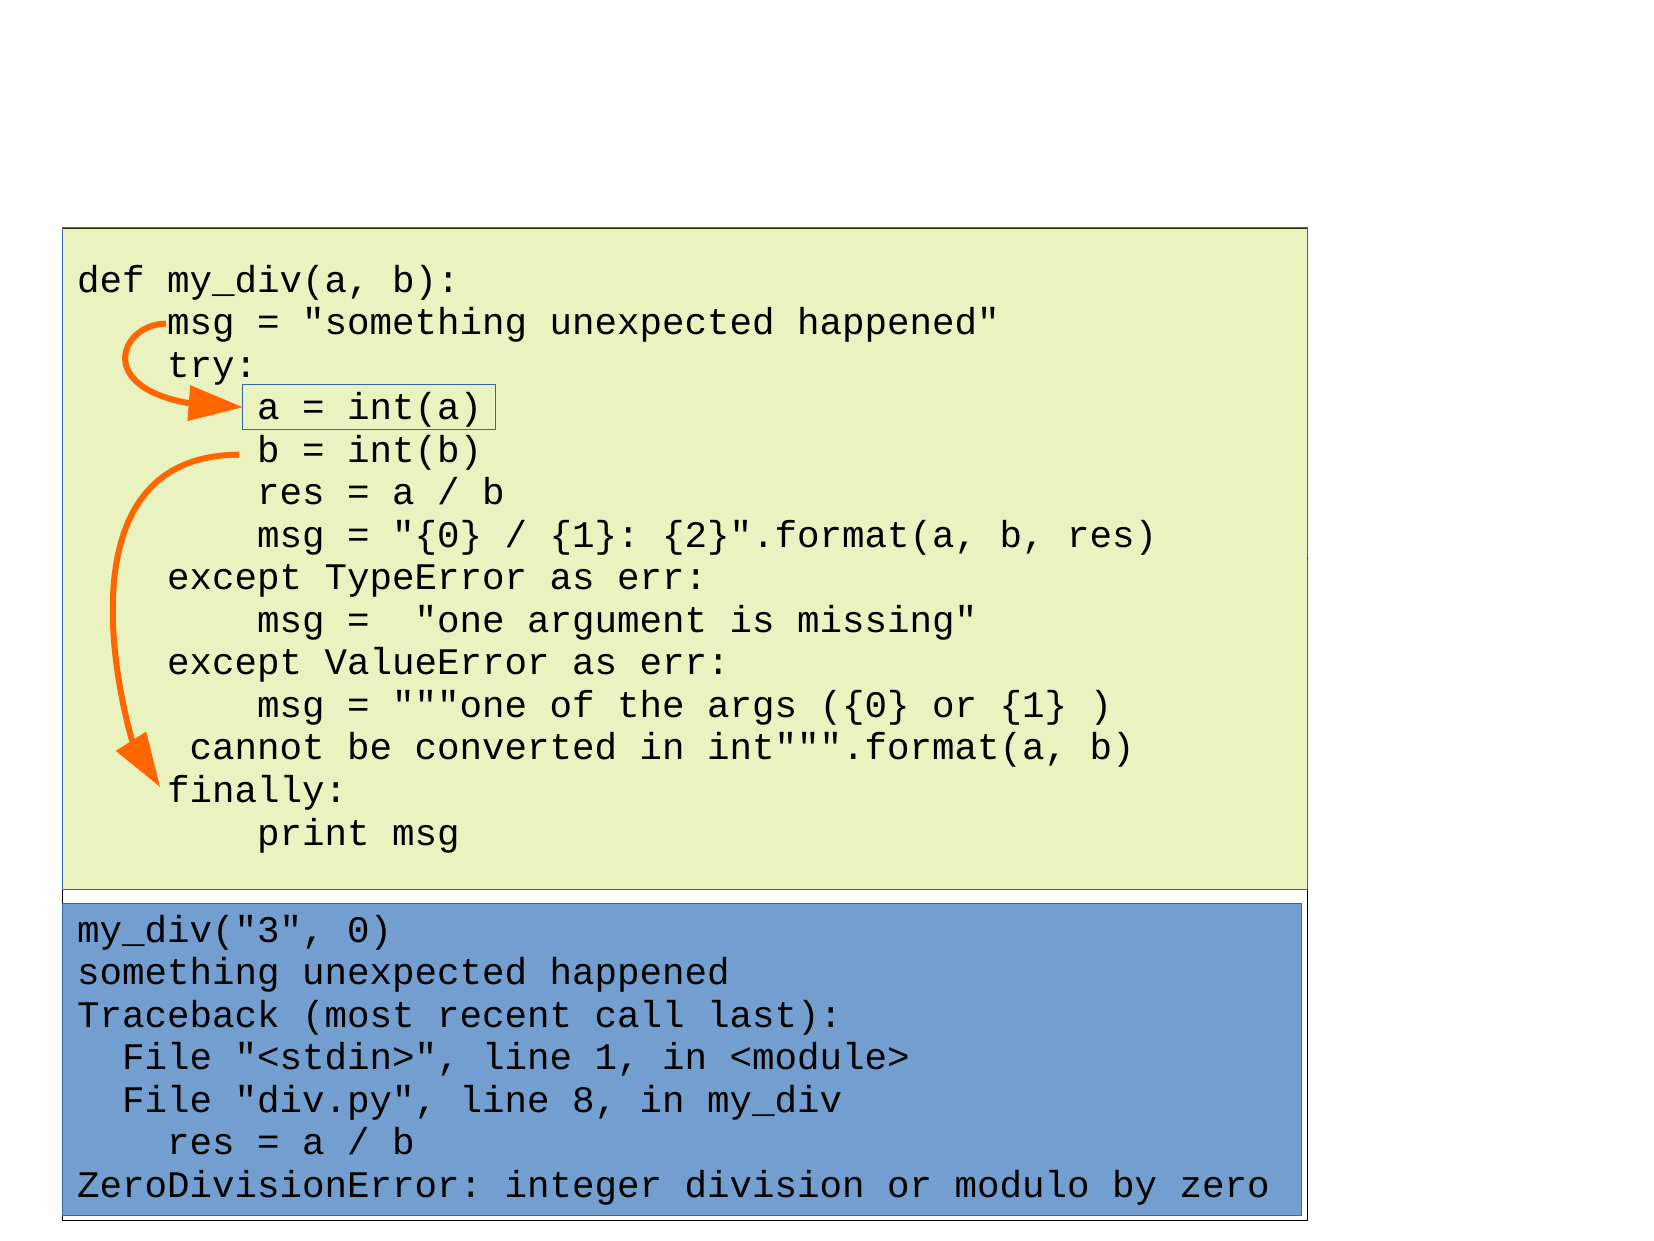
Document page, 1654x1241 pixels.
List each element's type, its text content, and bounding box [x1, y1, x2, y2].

text_box def my_div(a, b): msg = "something unexpected happened" try: a = int(a) b = int(b) res = a / b msg = "{0} / {1}: {2}".format(a, b, res) except TypeError as err: msg = "one argument is missing" except ValueError as err: msg = """one of the args ({0} or {1} ) cannot be converted in int""".format(a, b) finally: print msg [62, 227, 1308, 890]
text_box my_div("3", 0) something unexpected happened Traceback (most recent call last): File "<stdin>", line 1, in <module> File "div.py", line 8, in my_div res = a / b ZeroDivisionError: integer division or modulo by zero [62, 903, 1302, 1216]
text_box [62, 890, 1308, 1221]
